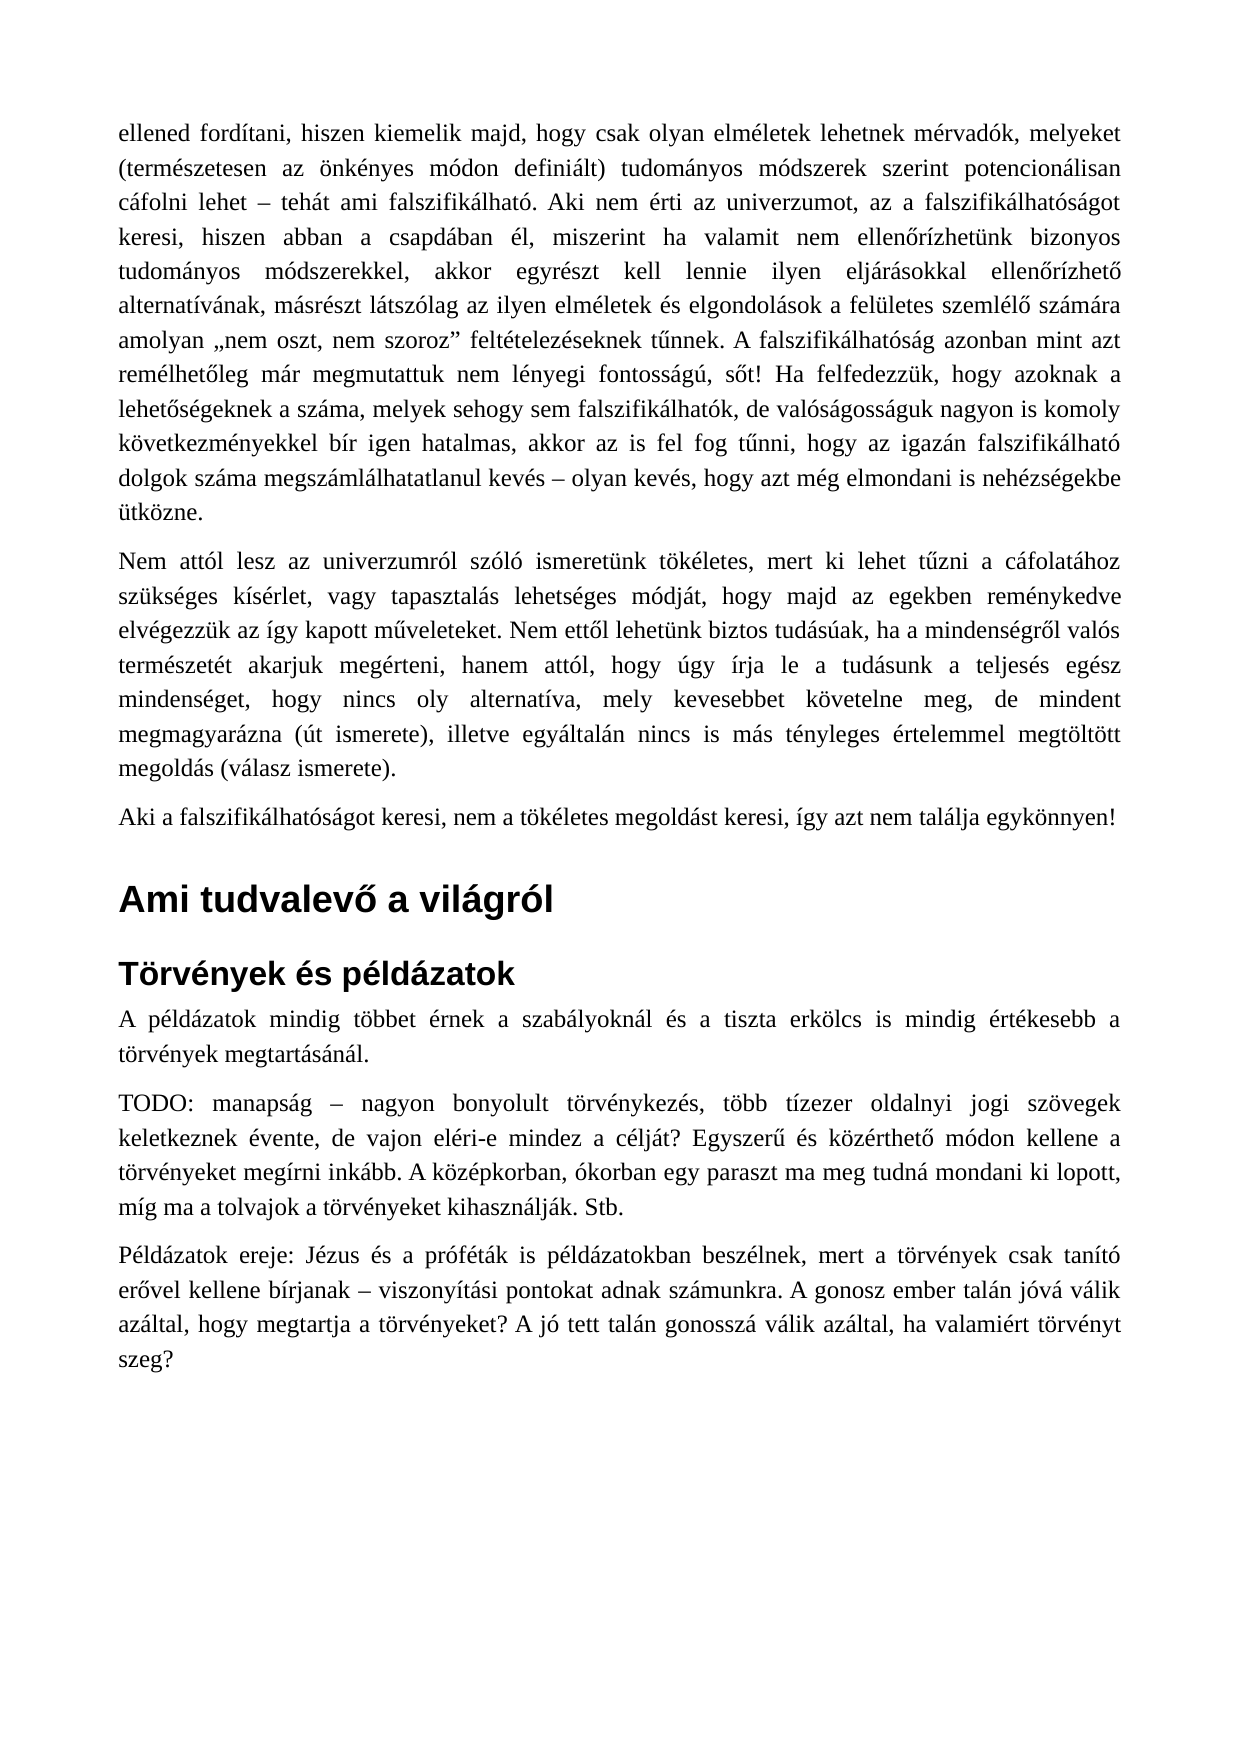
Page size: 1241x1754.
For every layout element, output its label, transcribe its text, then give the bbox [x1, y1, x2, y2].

text Nem attól lesz az univerzumról szóló ismeretünk tökéletes, mert ki lehet tűzni a cáfolatához szükséges kísérlet, vagy tapasztalás lehetséges módját, hogy majd az egekben reménykedve elvégezzük az így kapott műveleteket. Nem ettől lehetünk biztos tudásúak, ha a mindenségről valós természetét akarjuk megérteni, hanem attól, hogy úgy írja le a tudásunk a teljesés egész mindenséget, hogy nincs oly alternatíva, mely kevesebbet követelne meg, de mindent megmagyarázna (út ismerete), illetve egyáltalán nincs is más tényleges értelemmel megtöltött megoldás (válasz ismerete). [118, 546, 1122, 782]
subtitle Törvények és példázatok [118, 953, 1122, 992]
text Aki a falszifikálhatóságot keresi, nem a tökéletes megoldást keresi, így azt nem találja egykönnyen! [118, 802, 1122, 831]
text ellened fordítani, hiszen kiemelik majd, hogy csak olyan elméletek lehetnek mérvadók, melyeket (természetesen az önkényes módon definiált) tudományos módszerek szerint potencionálisan cáfolni lehet – tehát ami falszifikálható. Aki nem érti az univerzumot, az a falszifikálhatóságot keresi, hiszen abban a csapdában él, miszerint ha valamit nem ellenőrízhetünk bizonyos tudományos módszerekkel, akkor egyrészt kell lennie ilyen eljárásokkal ellenőrízhető alternatívának, másrészt látszólag az ilyen elméletek és elgondolások a felületes szemlélő számára amolyan „nem oszt, nem szoroz” feltételezéseknek tűnnek. A falszifikálhatóság azonban mint azt remélhetőleg már megmutattuk nem lényegi fontosságú, sőt! Ha felfedezzük, hogy azoknak a lehetőségeknek a száma, melyek sehogy sem falszifikálhatók, de valóságosságuk nagyon is komoly következményekkel bír igen hatalmas, akkor az is fel fog tűnni, hogy az igazán falszifikálható dolgok száma megszámlálhatatlanul kevés – olyan kevés, hogy azt még elmondani is nehézségekbe ütközne. [118, 118, 1122, 526]
text A példázatok mindig többet érnek a szabályoknál és a tiszta erkölcs is mindig értékesebb a törvények megtartásánál. [118, 1004, 1122, 1068]
text Példázatok ereje: Jézus és a próféták is példázatokban beszélnek, mert a törvények csak tanító erővel kellene bírjanak – viszonyítási pontokat adnak számunkra. A gonosz ember talán jóvá válik azáltal, hogy megtartja a törvényeket? A jó tett talán gonosszá válik azáltal, ha valamiért törvényt szeg? [118, 1241, 1122, 1373]
text TODO: manapság – nagyon bonyolult törvénykezés, több tízezer oldalnyi jogi szövegek keletkeznek évente, de vajon eléri-e mindez a célját? Egyszerű és közérthető módon kellene a törvényeket megírni inkább. A középkorban, ókorban egy paraszt ma meg tudná mondani ki lopott, míg ma a tolvajok a törvényeket kihasználják. Stb. [118, 1088, 1122, 1220]
subtitle Ami tudvalevő a világról [118, 876, 1122, 920]
